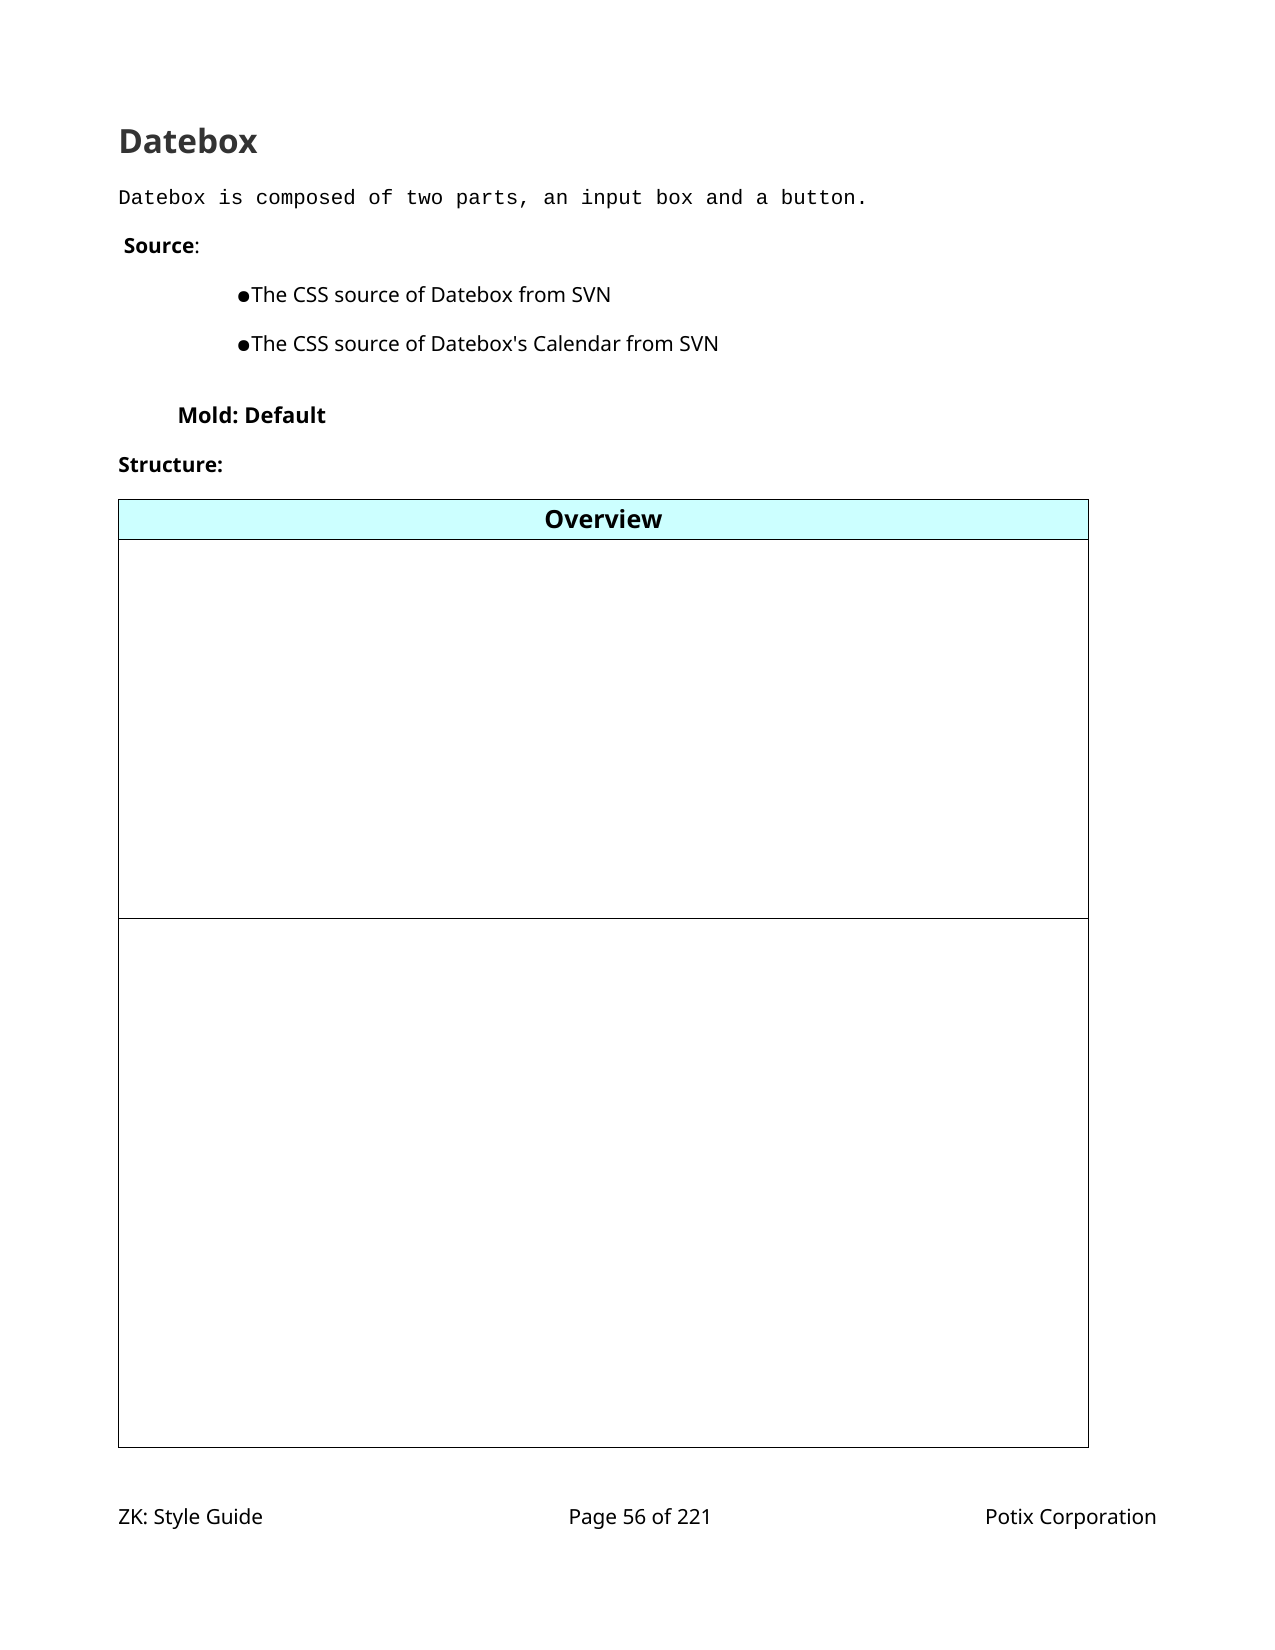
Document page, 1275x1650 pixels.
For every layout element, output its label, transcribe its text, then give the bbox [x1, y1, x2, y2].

table_header Overview [119, 500, 1088, 539]
text Datebox is composed of two parts, an input box and a button. [118, 187, 1157, 211]
subtitle Datebox [118, 118, 1157, 163]
text Source: [118, 231, 1157, 259]
table_cell [119, 919, 1088, 1447]
table_cell [119, 540, 1088, 918]
list The CSS source of Datebox's Calendar from SVN [236, 329, 1157, 357]
list The CSS source of Datebox from SVN [236, 280, 1157, 308]
text Structure: [118, 450, 1157, 478]
subtitle Mold: Default [177, 399, 1157, 429]
